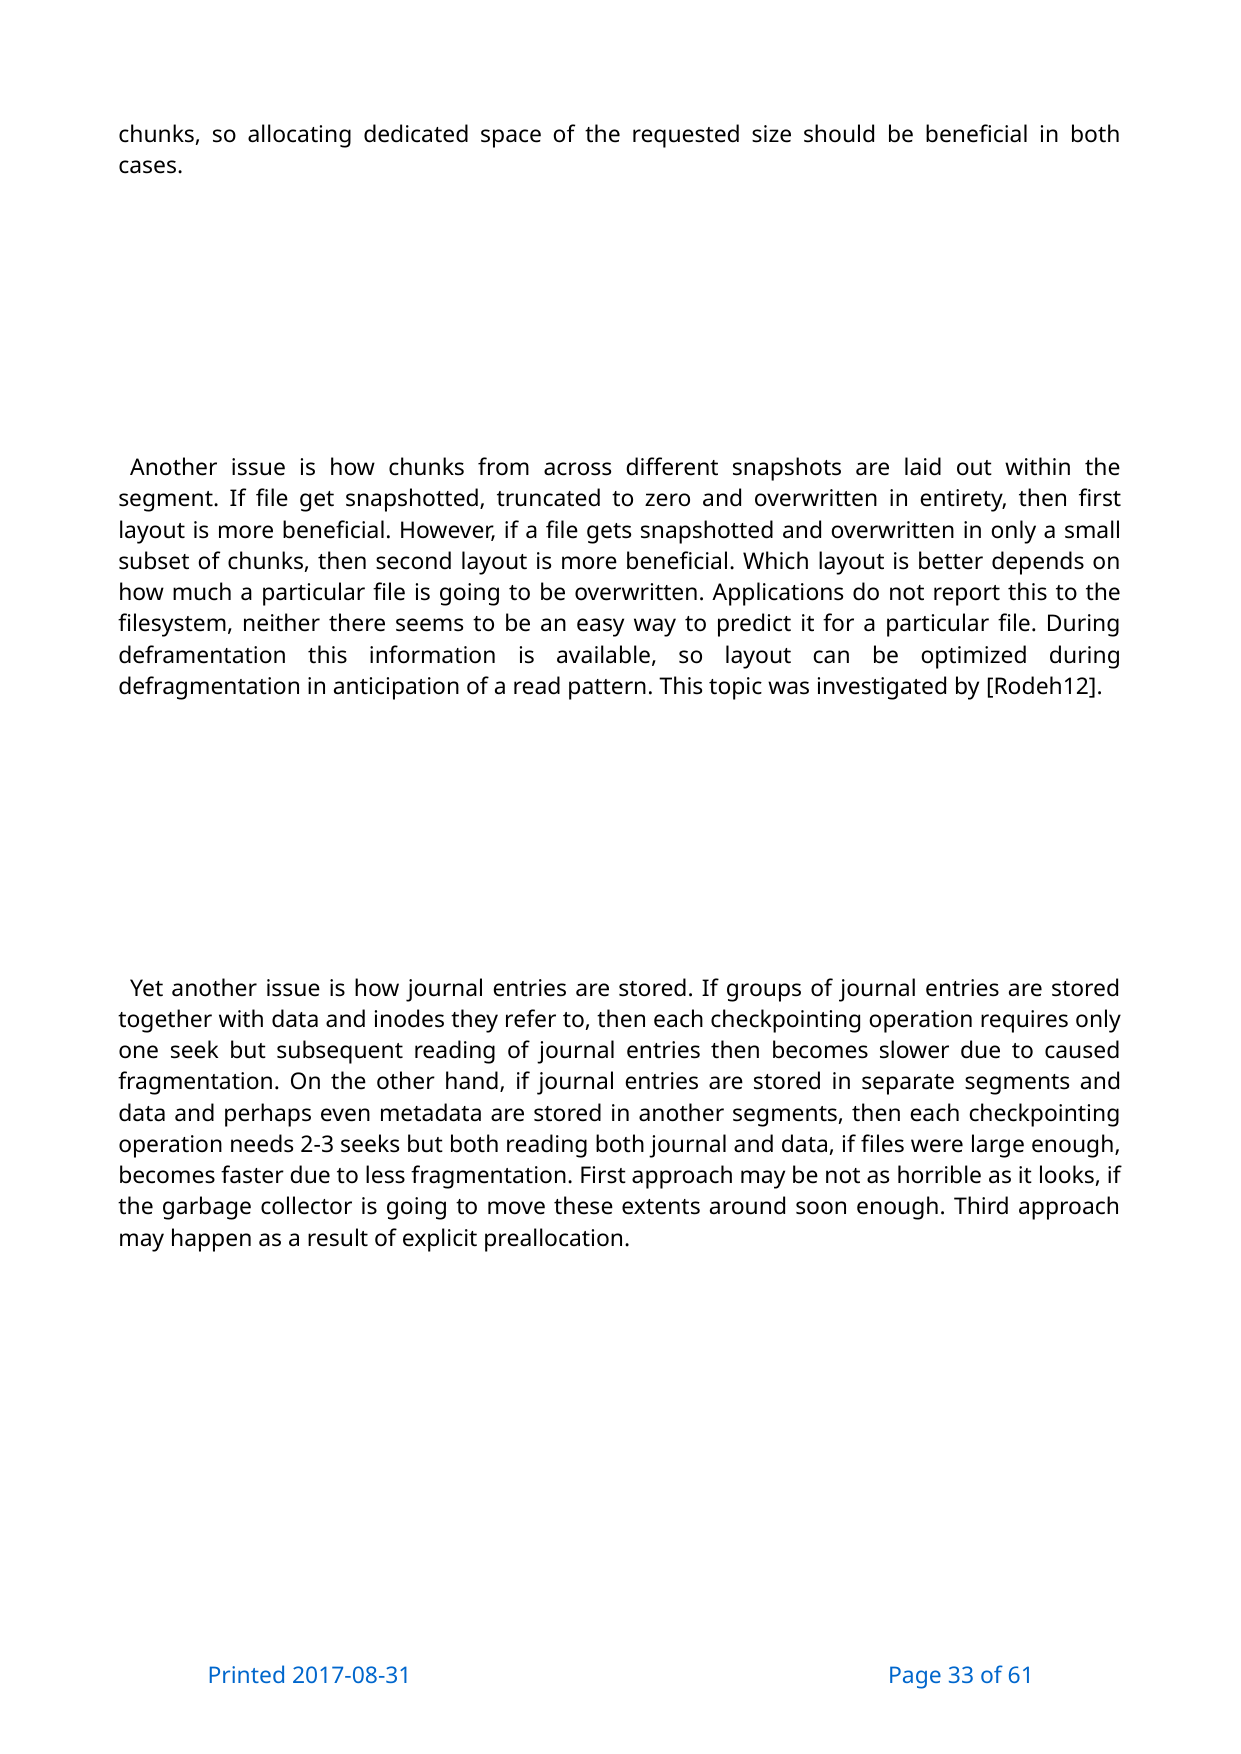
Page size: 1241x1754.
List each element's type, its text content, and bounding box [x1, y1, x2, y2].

text Yet another issue is how journal entries are stored. If groups of journal entries are stored together with data and inodes they refer to, then each checkpointing operation requires only one seek but subsequent reading of journal entries then becomes slower due to caused fragmentation. On the other hand, if journal entries are stored in separate segments and data and perhaps even metadata are stored in another segments, then each checkpointing operation needs 2-3 seeks but both reading both journal and data, if files were large enough, becomes faster due to less fragmentation. First approach may be not as horrible as it looks, if the garbage collector is going to move these extents around soon enough. Third approach may happen as a result of explicit preallocation. [118, 971, 1122, 1253]
text Another issue is how chunks from across different snapshots are laid out within the segment. If file get snapshotted, truncated to zero and overwritten in entirety, then first layout is more beneficial. However, if a file gets snapshotted and overwritten in only a small subset of chunks, then second layout is more beneficial. Which layout is better depends on how much a particular file is going to be overwritten. Applications do not report this to the filesystem, neither there seems to be an easy way to predict it for a particular file. During deframentation this information is available, so layout can be optimized during defragmentation in anticipation of a read pattern. This topic was investigated by [Rodeh12]. [118, 451, 1122, 701]
text chunks, so allocating dedicated space of the requested size should be beneficial in both cases. [118, 118, 1122, 181]
